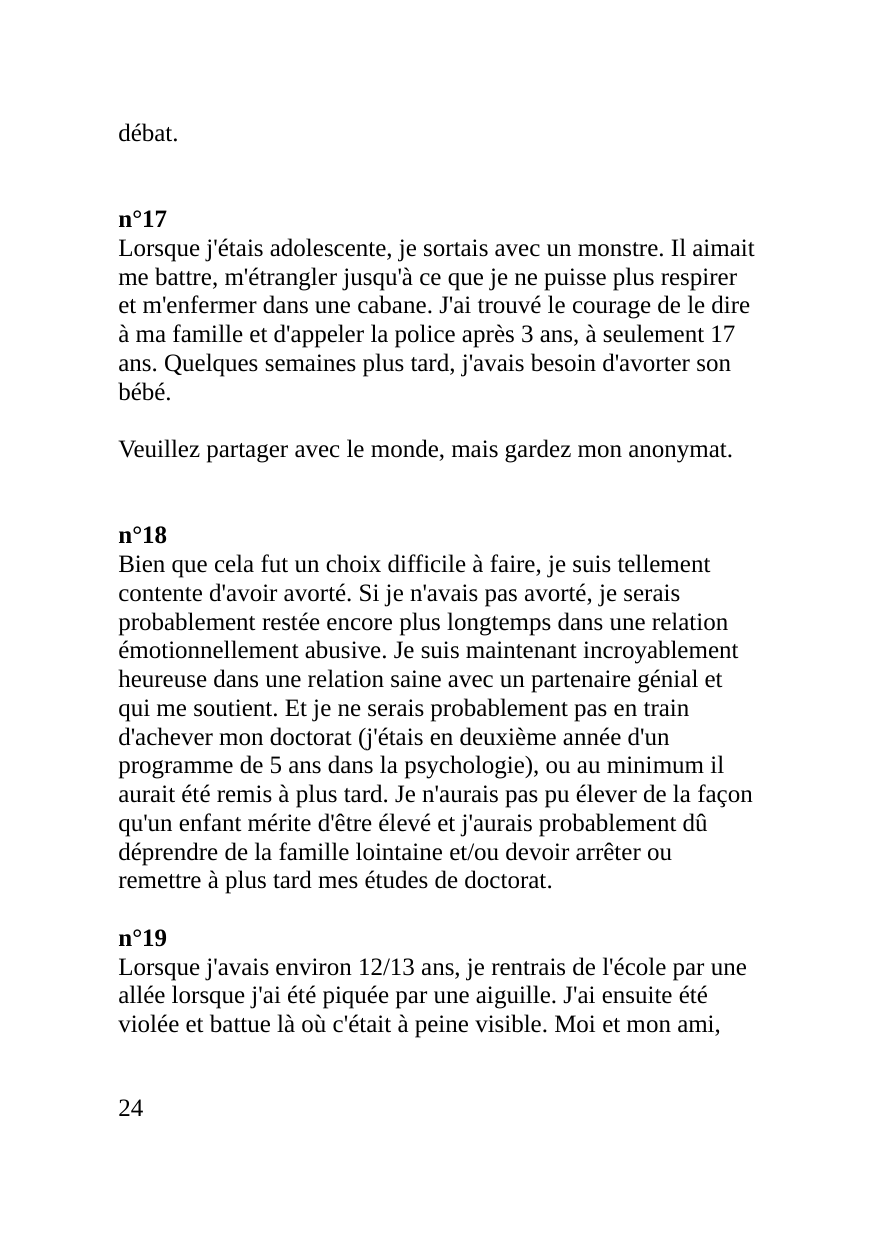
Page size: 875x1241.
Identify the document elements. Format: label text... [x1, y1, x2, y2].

text débat. [118, 118, 756, 147]
text Veuillez partager avec le monde, mais gardez mon anonymat. [118, 434, 756, 463]
text n°18 [118, 521, 756, 549]
text Lorsque j'avais environ 12/13 ans, je rentrais de l'école par une allée lorsque j'ai été piquée par une aiguille. J'ai ensuite été violée et battue là où c'était à peine visible. Moi et mon ami, [118, 952, 756, 1038]
text n°17 [118, 204, 756, 233]
text Bien que cela fut un choix difficile à faire, je suis tellement contente d'avoir avorté. Si je n'avais pas avorté, je serais probablement restée encore plus longtemps dans une relation émotionnellement abusive. Je suis maintenant incroyablement heureuse dans une relation saine avec un partenaire génial et qui me soutient. Et je ne serais probablement pas en train d'achever mon doctorat (j'étais en deuxième année d'un programme de 5 ans dans la psychologie), ou au minimum il aurait été remis à plus tard. Je n'aurais pas pu élever de la façon qu'un enfant mérite d'être élevé et j'aurais probablement dû déprendre de la famille lointaine et/ou devoir arrêter ou remettre à plus tard mes études de doctorat. [118, 549, 756, 894]
text Lorsque j'étais adolescente, je sortais avec un monstre. Il aimait me battre, m'étrangler jusqu'à ce que je ne puisse plus respirer et m'enfermer dans une cabane. J'ai trouvé le courage de le dire à ma famille et d'appeler la police après 3 ans, à seulement 17 ans. Quelques semaines plus tard, j'avais besoin d'avorter son bébé. [118, 233, 756, 406]
text n°19 [118, 923, 756, 952]
